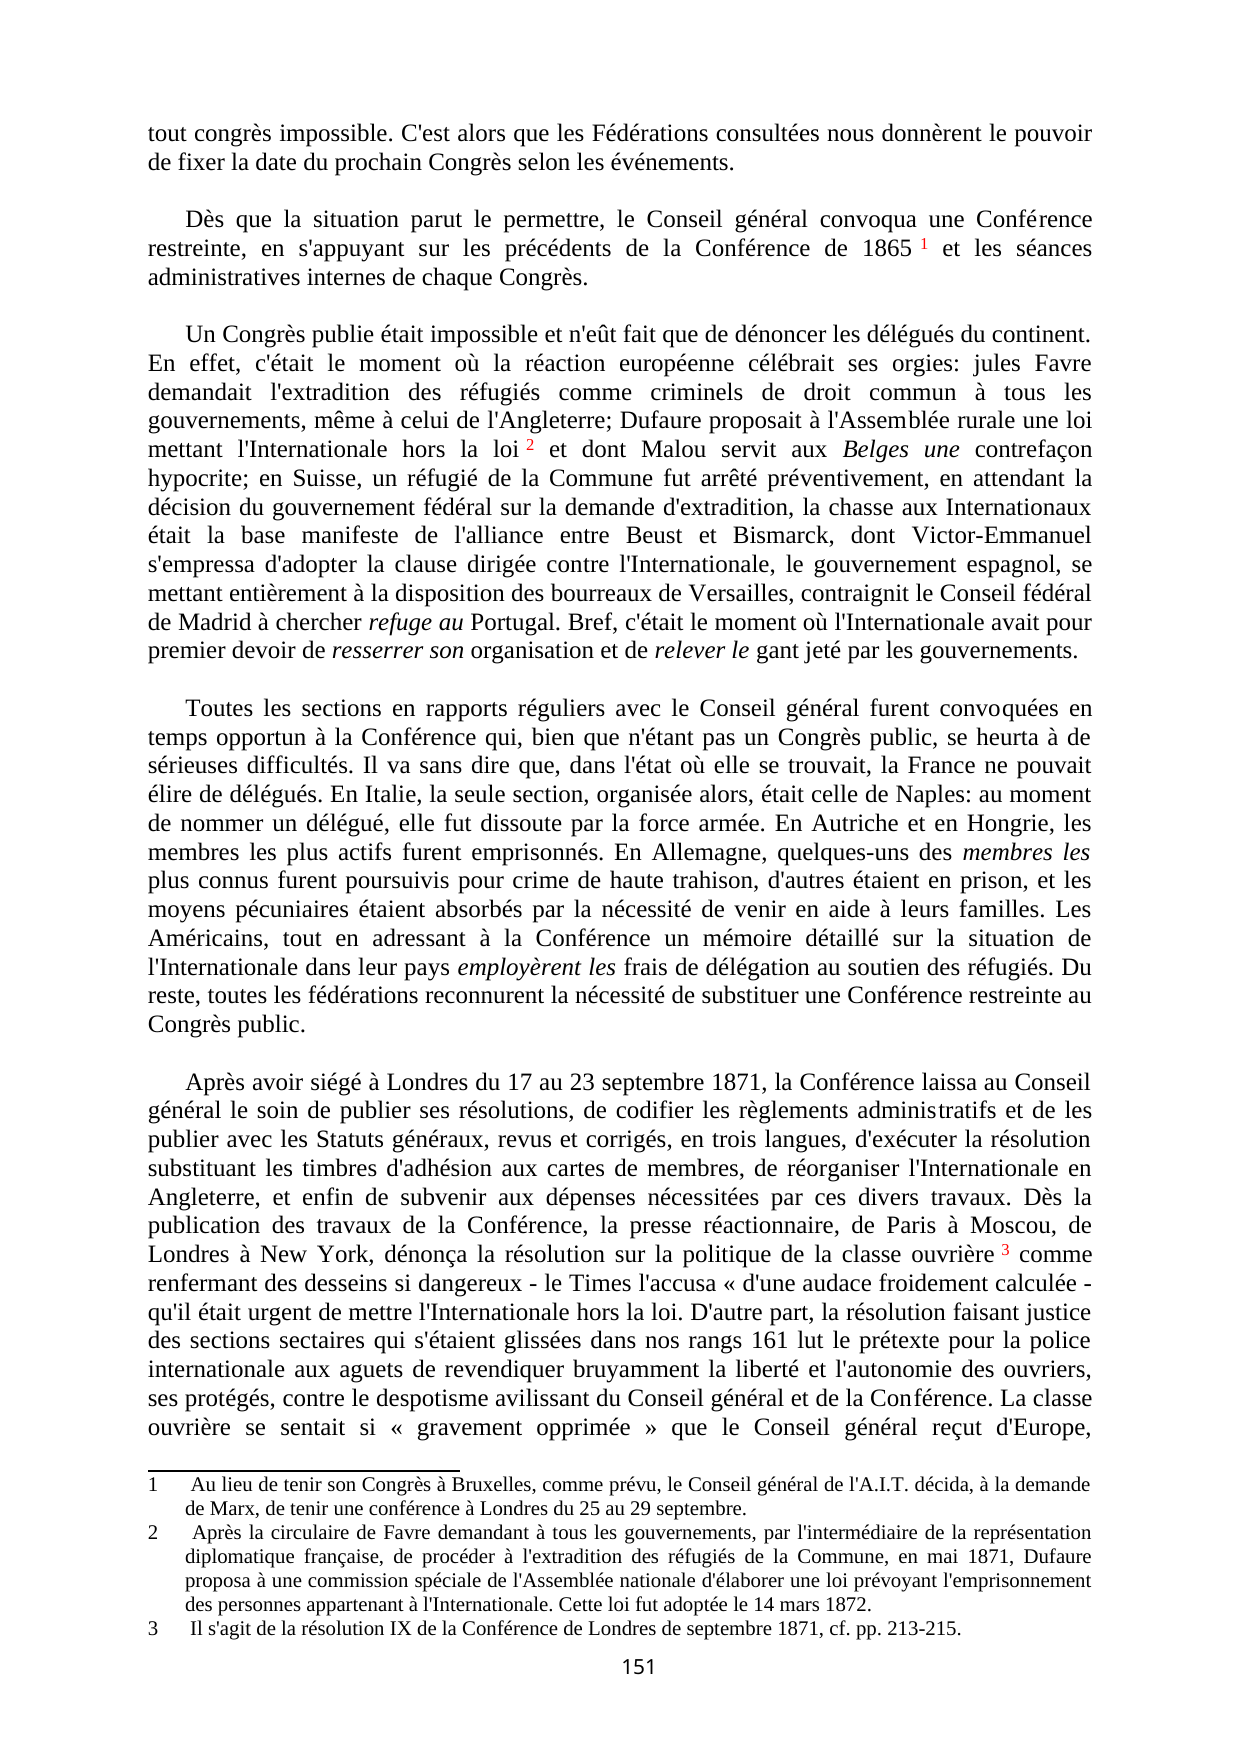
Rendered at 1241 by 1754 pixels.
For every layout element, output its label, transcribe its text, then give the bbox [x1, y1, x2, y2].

text Il s'agit de la résolution IX de la Conférence de Londres de septembre 1871, cf. pp. 213-215. [148, 1616, 1093, 1640]
text Toutes les sections en rapports réguliers avec le Conseil général furent convo­quées en temps opportun à la Conférence qui, bien que n'étant pas un Congrès public, se heurta à de sérieuses difficultés. Il va sans dire que, dans l'état où elle se trouvait, la France ne pouvait élire de délégués. En Italie, la seule section, organisée alors, était celle de Naples: au moment de nommer un délégué, elle fut dissoute par la force armée. En Autriche et en Hongrie, les membres les plus actifs furent empri­sonnés. En Allemagne, quelques-uns des membres les plus connus furent poursuivis pour crime de haute trahison, d'autres étaient en prison, et les moyens pécuniaires étaient absor­bés par la nécessité de venir en aide à leurs familles. Les Américains, tout en adres­sant à la Conférence un mémoire détaillé sur la situation de l'Interna­tionale dans leur pays employèrent les frais de délégation au soutien des réfugiés. Du reste, toutes les fédérations reconnurent la nécessité de substituer une Conférence restreinte au Congrès public. [148, 693, 1093, 1038]
text tout congrès impossi­ble. C'est alors que les Fédérations consultées nous donnèrent le pouvoir de fixer la date du prochain Congrès selon les événements. [148, 118, 1093, 176]
text Un Congrès publie était impossible et n'eût fait que de dénoncer les délégués du continent. En effet, c'était le moment où la réaction européenne célébrait ses orgies: jules Favre demandait l'extradition des réfugiés comme criminels de droit commun à tous les gouvernements, même à celui de l'Angleterre; Dufaure proposait à l'Assem­blée rurale une loi mettant l'Internationale hors la loi et dont Malou servit aux Belges une contrefaçon hypocrite; en Suisse, un réfugié de la Commune fut arrêté pré­ven­tivement, en attendant la décision du gouvernement fédéral sur la demande d'extradition, la chasse aux Internationaux était la base manifeste de l'alliance entre Beust et Bismarck, dont Victor-Emmanuel s'empressa d'adopter la clause dirigée con­tre l'Internationale, le gouvernement espagnol, se mettant entièrement à la disposition des bourreaux de Versailles, contraignit le Conseil fédéral de Madrid à chercher refuge au Portugal. Bref, c'était le moment où l'Internationale avait pour premier devoir de resserrer son organisation et de relever le gant jeté par les gouvernements. [148, 319, 1093, 664]
text Dès que la situation parut le permettre, le Conseil général convoqua une Confé­rence restreinte, en s'appuyant sur les précédents de la Conférence de 1865 et les séances administratives internes de chaque Congrès. [148, 204, 1093, 291]
text Au lieu de tenir son Congrès à Bruxelles, comme prévu, le Conseil général de l'A.I.T. décida, à la demande de Marx, de tenir une conférence à Londres du 25 au 29 septembre. [148, 1472, 1093, 1520]
text Après avoir siégé à Londres du 17 au 23 septembre 1871, la Conférence laissa au Conseil général le soin de publier ses résolutions, de codifier les règlements adminis­tratifs et de les publier avec les Statuts généraux, revus et corrigés, en trois langues, d'exécuter la résolution substituant les timbres d'adhésion aux cartes de membres, de réorganiser l'Internationale en Angleterre, et enfin de subvenir aux dépenses néces­sitées par ces divers travaux. Dès la publication des travaux de la Conférence, la presse réactionnaire, de Paris à Moscou, de Londres à New York, dénonça la résolu­tion sur la politique de la classe ouvrière comme renfermant des desseins si dange­reux - le Times l'accusa « d'une audace froidement calculée - qu'il était urgent de mettre l'Inter­nationale hors la loi. D'autre part, la résolution faisant justice des sec­tions sectaires qui s'étaient glissées dans nos rangs 161 lut le prétexte pour la police internationale aux aguets de revendiquer bruyamment la liberté et l'autonomie des ouvriers, ses protégés, contre le despotisme avilissant du Conseil général et de la Con­fé­rence. La classe ouvrière se sentait si « gravement opprimée » que le Conseil général reçut d'Europe, [148, 1067, 1093, 1441]
text Après la circulaire de Favre demandant à tous les gouvernements, par l'intermédiaire de la représentation diplomatique française, de procéder à l'extradition des réfugiés de la Commune, en mai 1871, Dufaure proposa à une commission spéciale de l'Assemblée nationale d'élaborer une loi prévoyant l'emprisonnement des personnes appartenant à l'Internationale. Cette loi fut adoptée le 14 mars 1872. [148, 1520, 1093, 1616]
